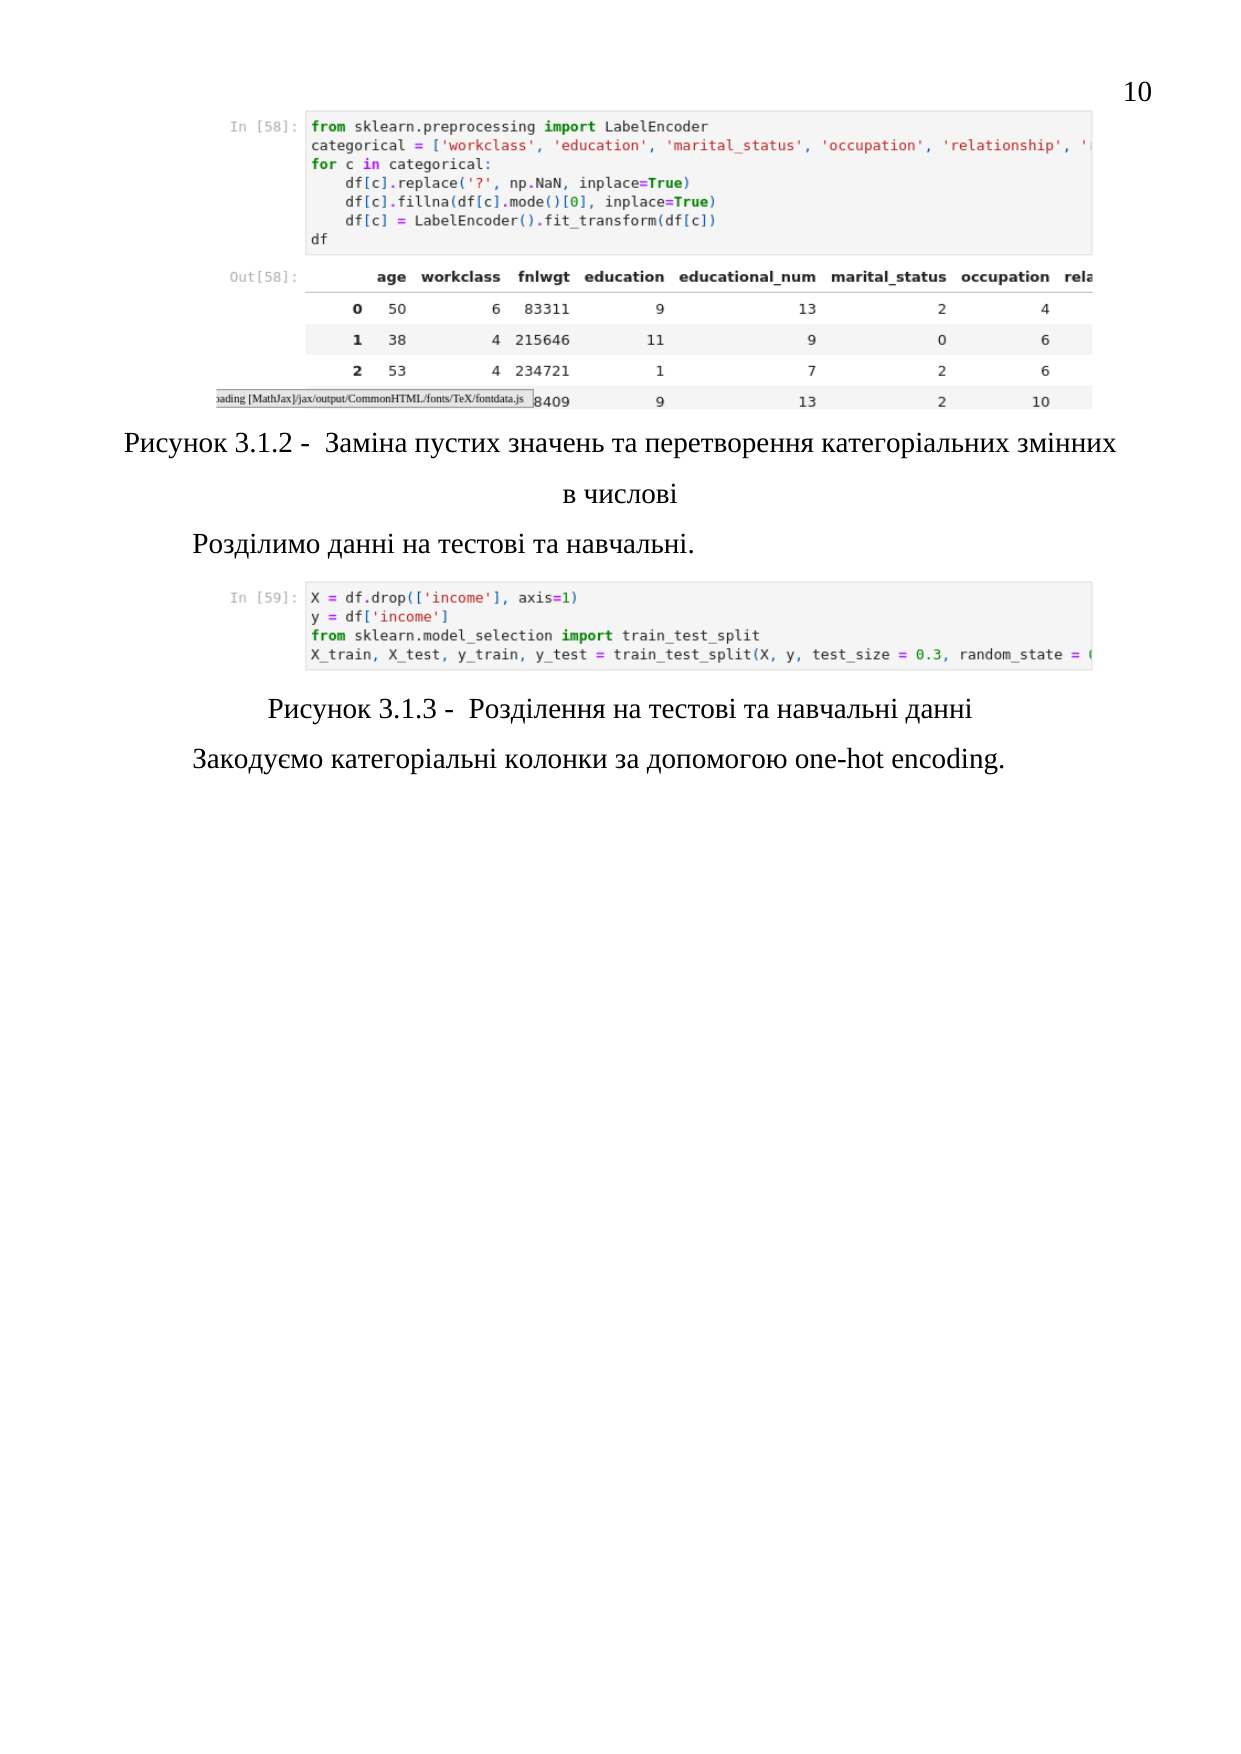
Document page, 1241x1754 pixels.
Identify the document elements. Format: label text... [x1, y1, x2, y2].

picture [216, 105, 1098, 409]
text Розділимо данні на тестові та навчальні. [118, 526, 1122, 560]
text Заміна пустих значень та перетворення категоріальних змінних в числові [118, 426, 1122, 509]
picture [216, 576, 1098, 675]
text Закодуємо категоріальні колонки за допомогою one-hot encoding. [118, 742, 1122, 775]
text Розділення на тестові та навчальні данні [118, 691, 1122, 725]
